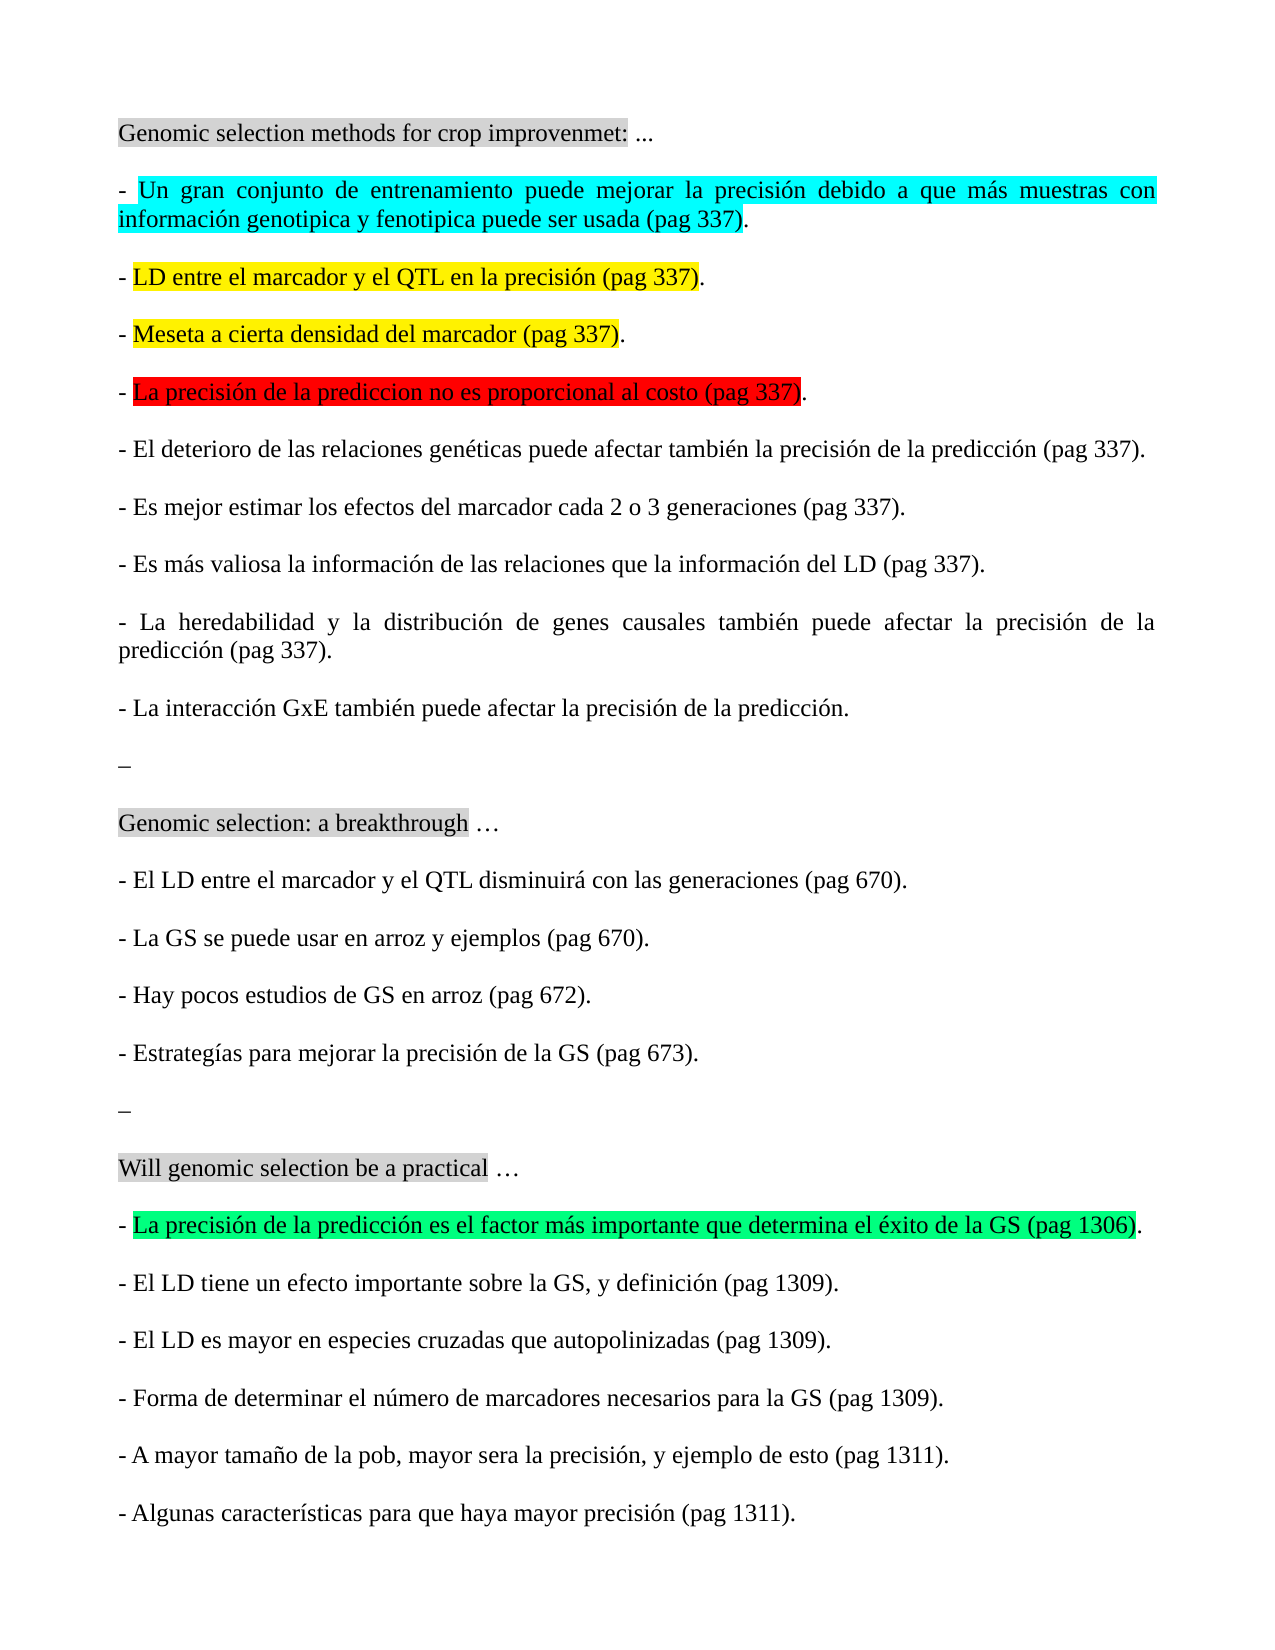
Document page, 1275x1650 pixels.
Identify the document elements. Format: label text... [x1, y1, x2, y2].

text - El LD tiene un efecto importante sobre la GS, y definición (pag 1309). [118, 1268, 1157, 1297]
text Genomic selection methods for crop improvenmet: ... [118, 118, 1157, 147]
text – [118, 751, 1157, 779]
text - Es más valiosa la información de las relaciones que la información del LD (pag 337). [118, 549, 1157, 578]
text - La precisión de la predicción es el factor más importante que determina el éxito de la GS (pag 1306). [118, 1211, 1157, 1239]
text - El deterioro de las relaciones genéticas puede afectar también la precisión de la predicción (pag 337). [118, 434, 1157, 463]
text Will genomic selection be a practical … [118, 1153, 1157, 1182]
text Genomic selection: a breakthrough … [118, 808, 1157, 837]
text - Estrategías para mejorar la precisión de la GS (pag 673). [118, 1038, 1157, 1067]
text - A mayor tamaño de la pob, mayor sera la precisión, y ejemplo de esto (pag 1311). [118, 1441, 1157, 1469]
text - La precisión de la prediccion no es proporcional al costo (pag 337). [118, 377, 1157, 406]
text - LD entre el marcador y el QTL en la precisión (pag 337). [118, 262, 1157, 291]
text - Meseta a cierta densidad del marcador (pag 337). [118, 319, 1157, 348]
text – [118, 1096, 1157, 1124]
text - Forma de determinar el número de marcadores necesarios para la GS (pag 1309). [118, 1383, 1157, 1412]
text - Un gran conjunto de entrenamiento puede mejorar la precisión debido a que más muestras con información genotipica y fenotipica puede ser usada (pag 337). [118, 176, 1157, 233]
text - El LD entre el marcador y el QTL disminuirá con las generaciones (pag 670). [118, 866, 1157, 894]
text - La GS se puede usar en arroz y ejemplos (pag 670). [118, 923, 1157, 952]
text - La interacción GxE también puede afectar la precisión de la predicción. [118, 693, 1157, 722]
text - La heredabilidad y la distribución de genes causales también puede afectar la precisión de la predicción (pag 337). [118, 607, 1157, 664]
text - Es mejor estimar los efectos del marcador cada 2 o 3 generaciones (pag 337). [118, 492, 1157, 521]
text - Hay pocos estudios de GS en arroz (pag 672). [118, 981, 1157, 1009]
text - Algunas características para que haya mayor precisión (pag 1311). [118, 1498, 1157, 1527]
text - El LD es mayor en especies cruzadas que autopolinizadas (pag 1309). [118, 1326, 1157, 1354]
